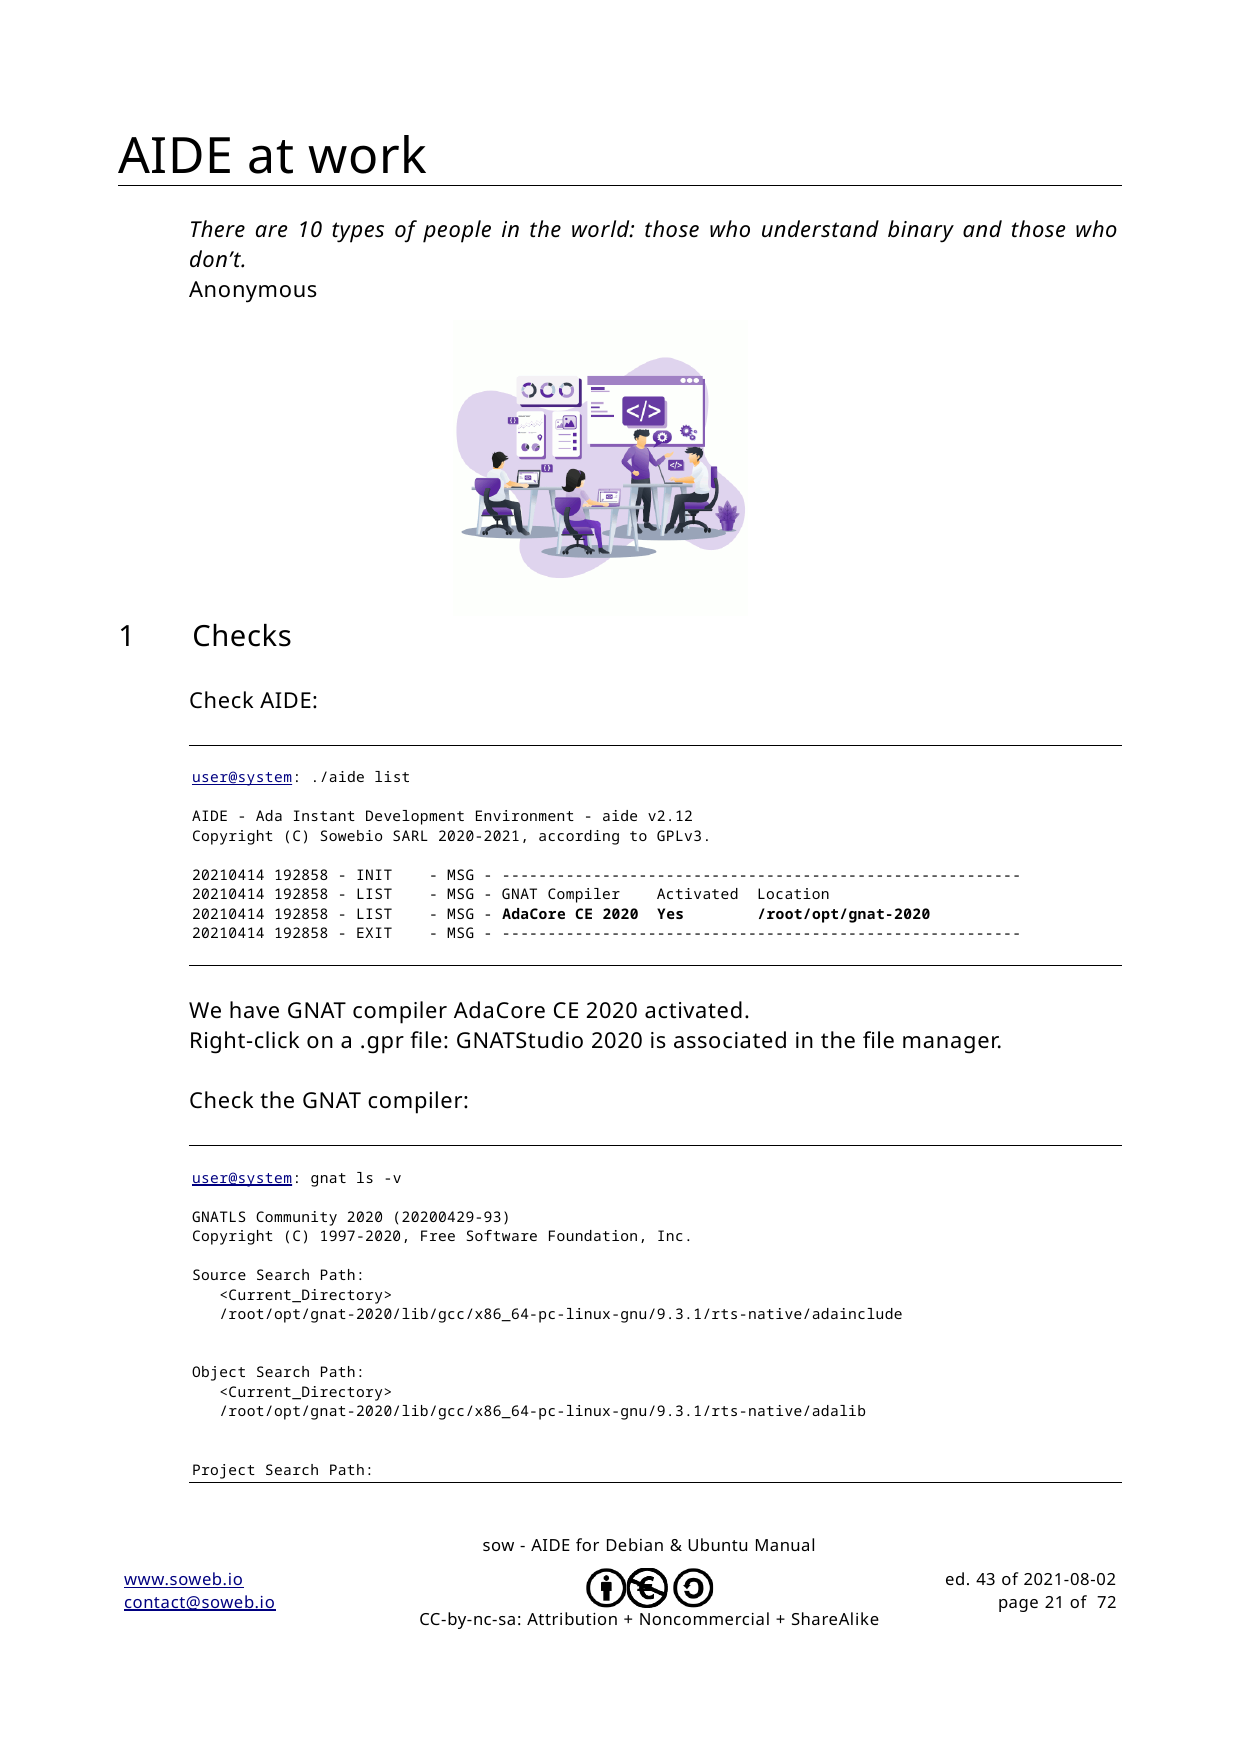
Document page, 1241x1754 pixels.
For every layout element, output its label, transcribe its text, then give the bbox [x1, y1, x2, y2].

text Check the GNAT compiler: [189, 1085, 1122, 1115]
list /root/opt/gnat-2020/lib/gcc/x86_64-pc-linux-gnu/9.3.1/rts-native/adalib [189, 1398, 1122, 1421]
list Source Search Path: [189, 1262, 1122, 1281]
list <Current_Directory> [189, 1379, 1122, 1398]
text We have GNAT compiler AdaCore CE 2020 activated. [189, 995, 1122, 1025]
list Object Search Path: [189, 1359, 1122, 1379]
text Anonymous [189, 274, 1122, 304]
list Project Search Path: [189, 1457, 1122, 1482]
list Copyright (C) Sowebio SARL 2020-2021, according to GPLv3. [189, 823, 1122, 845]
list 20210414 192858 - LIST - MSG - AdaCore CE 2020 Yes /root/opt/gnat-2020 [189, 901, 1122, 920]
list <Current_Directory> [189, 1281, 1122, 1301]
picture [672, 1568, 714, 1608]
list 20210414 192858 - LIST - MSG - GNAT Compiler Activated Location [189, 881, 1122, 901]
text Check AIDE: [189, 685, 1122, 715]
text Right-click on a .gpr file: GNATStudio 2020 is associated in the file manager. [189, 1025, 1122, 1055]
list user@system: ./aide list [189, 746, 1122, 787]
list AIDE - Ada Instant Development Environment - aide v2.12 [189, 803, 1122, 823]
picture [452, 320, 749, 616]
picture [585, 1568, 668, 1608]
list 20210414 192858 - EXIT - MSG - --------------------------------------------------------- [189, 920, 1122, 965]
list /root/opt/gnat-2020/lib/gcc/x86_64-pc-linux-gnu/9.3.1/rts-native/adainclude [189, 1301, 1122, 1323]
list 20210414 192858 - INIT - MSG - --------------------------------------------------------- [189, 862, 1122, 881]
list user@system: gnat ls -v GNATLS Community 2020 (20200429-93) [189, 1146, 1122, 1223]
list Copyright (C) 1997-2020, Free Software Foundation, Inc. [189, 1223, 1122, 1245]
text There are 10 types of people in the world: those who understand binary and those who don’t. [189, 214, 1122, 274]
subtitle Checks [118, 616, 1122, 655]
subtitle AIDE at work [118, 118, 1122, 185]
